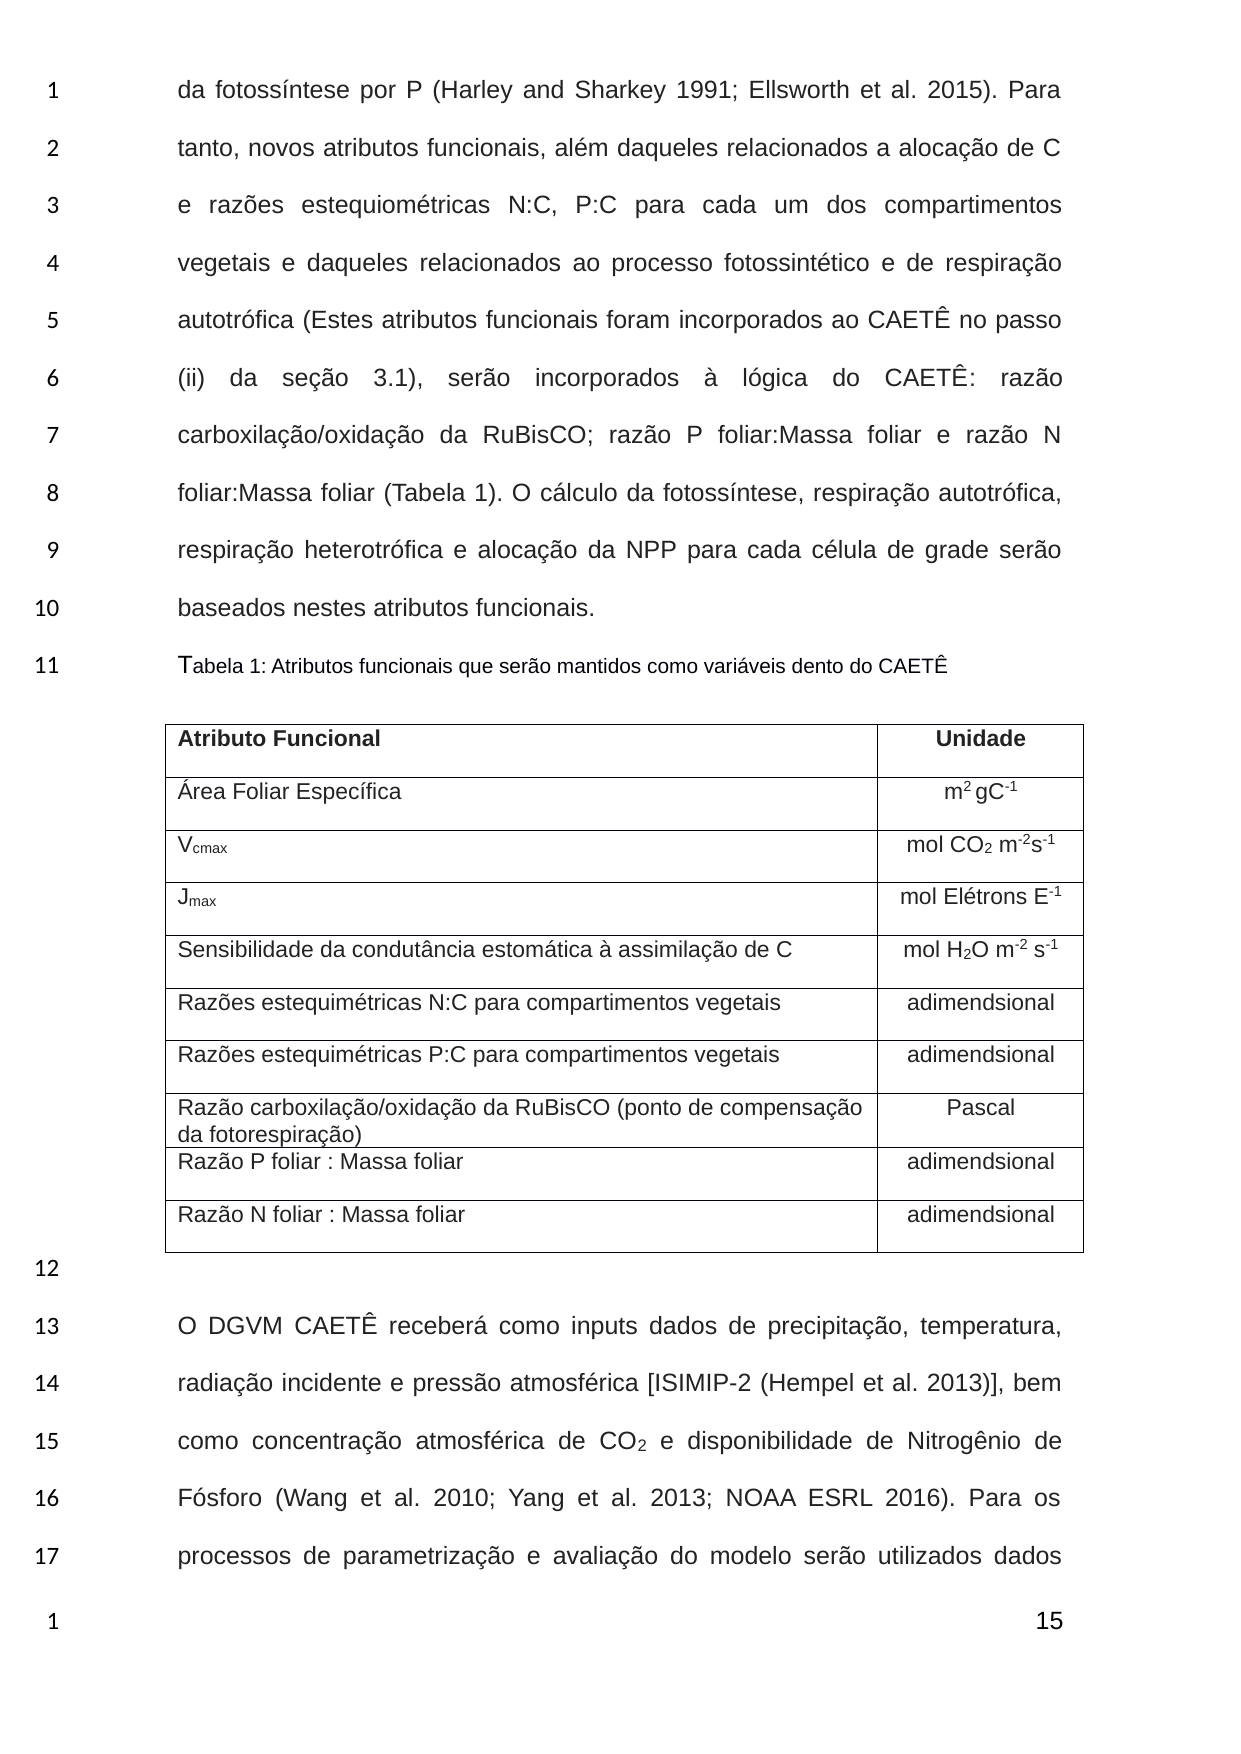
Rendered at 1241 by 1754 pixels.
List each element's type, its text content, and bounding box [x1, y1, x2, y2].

table_cell Razões estequimétricas N:C para compartimentos vegetais [166, 989, 877, 1040]
table_cell mol Elétrons E-1 [878, 883, 1083, 935]
table_cell Pascal [878, 1094, 1083, 1147]
table_cell mol CO2 m-2s-1 [878, 831, 1083, 882]
table_cell m2 gC-1 [878, 778, 1083, 829]
table_cell Área Foliar Específica [166, 778, 877, 829]
table_cell adimendsional [878, 1201, 1083, 1252]
text Tabela 1: Atributos funcionais que serão mantidos como variáveis dento do CAETÊ [177, 650, 1063, 679]
table_cell Razão carboxilação/oxidação da RuBisCO (ponto de compensação da fotorespiração) [166, 1094, 877, 1147]
table_cell adimendsional [878, 1041, 1083, 1093]
table_cell mol H2O m-2 s-1 [878, 936, 1083, 988]
table_cell Jmax [166, 883, 877, 935]
text da fotossíntese por P (Harley and Sharkey 1991; Ellsworth et al. 2015). Para tanto, novos atributos funcionais, além daqueles relacionados a alocação de C e razões estequiométricas N:C, P:C para cada um dos compartimentos vegetais e daqueles relacionados ao processo fotossintético e de respiração autotrófica (Estes atributos funcionais foram incorporados ao CAETÊ no passo (ii) da seção 3.1), serão incorporados à lógica do CAETÊ: razão carboxilação/oxidação da RuBisCO; razão P foliar:Massa foliar e razão N foliar:Massa foliar (Tabela 1). O cálculo da fotossíntese, respiração autotrófica, respiração heterotrófica e alocação da NPP para cada célula de grade serão baseados nestes atributos funcionais. [177, 75, 1063, 621]
table_cell Vcmax [166, 831, 877, 882]
table_cell Sensibilidade da condutância estomática à assimilação de C [166, 936, 877, 988]
table_header Unidade [878, 725, 1083, 777]
table_cell Razão P foliar : Massa foliar [166, 1148, 877, 1199]
table_header Atributo Funcional [166, 725, 877, 777]
table_cell Razões estequimétricas P:C para compartimentos vegetais [166, 1041, 877, 1093]
table_cell Razão N foliar : Massa foliar [166, 1201, 877, 1252]
text O DGVM CAETÊ receberá como inputs dados de precipitação, temperatura, radiação incidente e pressão atmosférica [ISIMIP-2 (Hempel et al. 2013)], bem como concentração atmosférica de CO2 e disponibilidade de Nitrogênio de Fósforo (Wang et al. 2010; Yang et al. 2013; NOAA ESRL 2016). Para os processos de parametrização e avaliação do modelo serão utilizados dados [177, 1311, 1063, 1569]
table_cell adimendsional [878, 989, 1083, 1040]
table_cell adimendsional [878, 1148, 1083, 1199]
